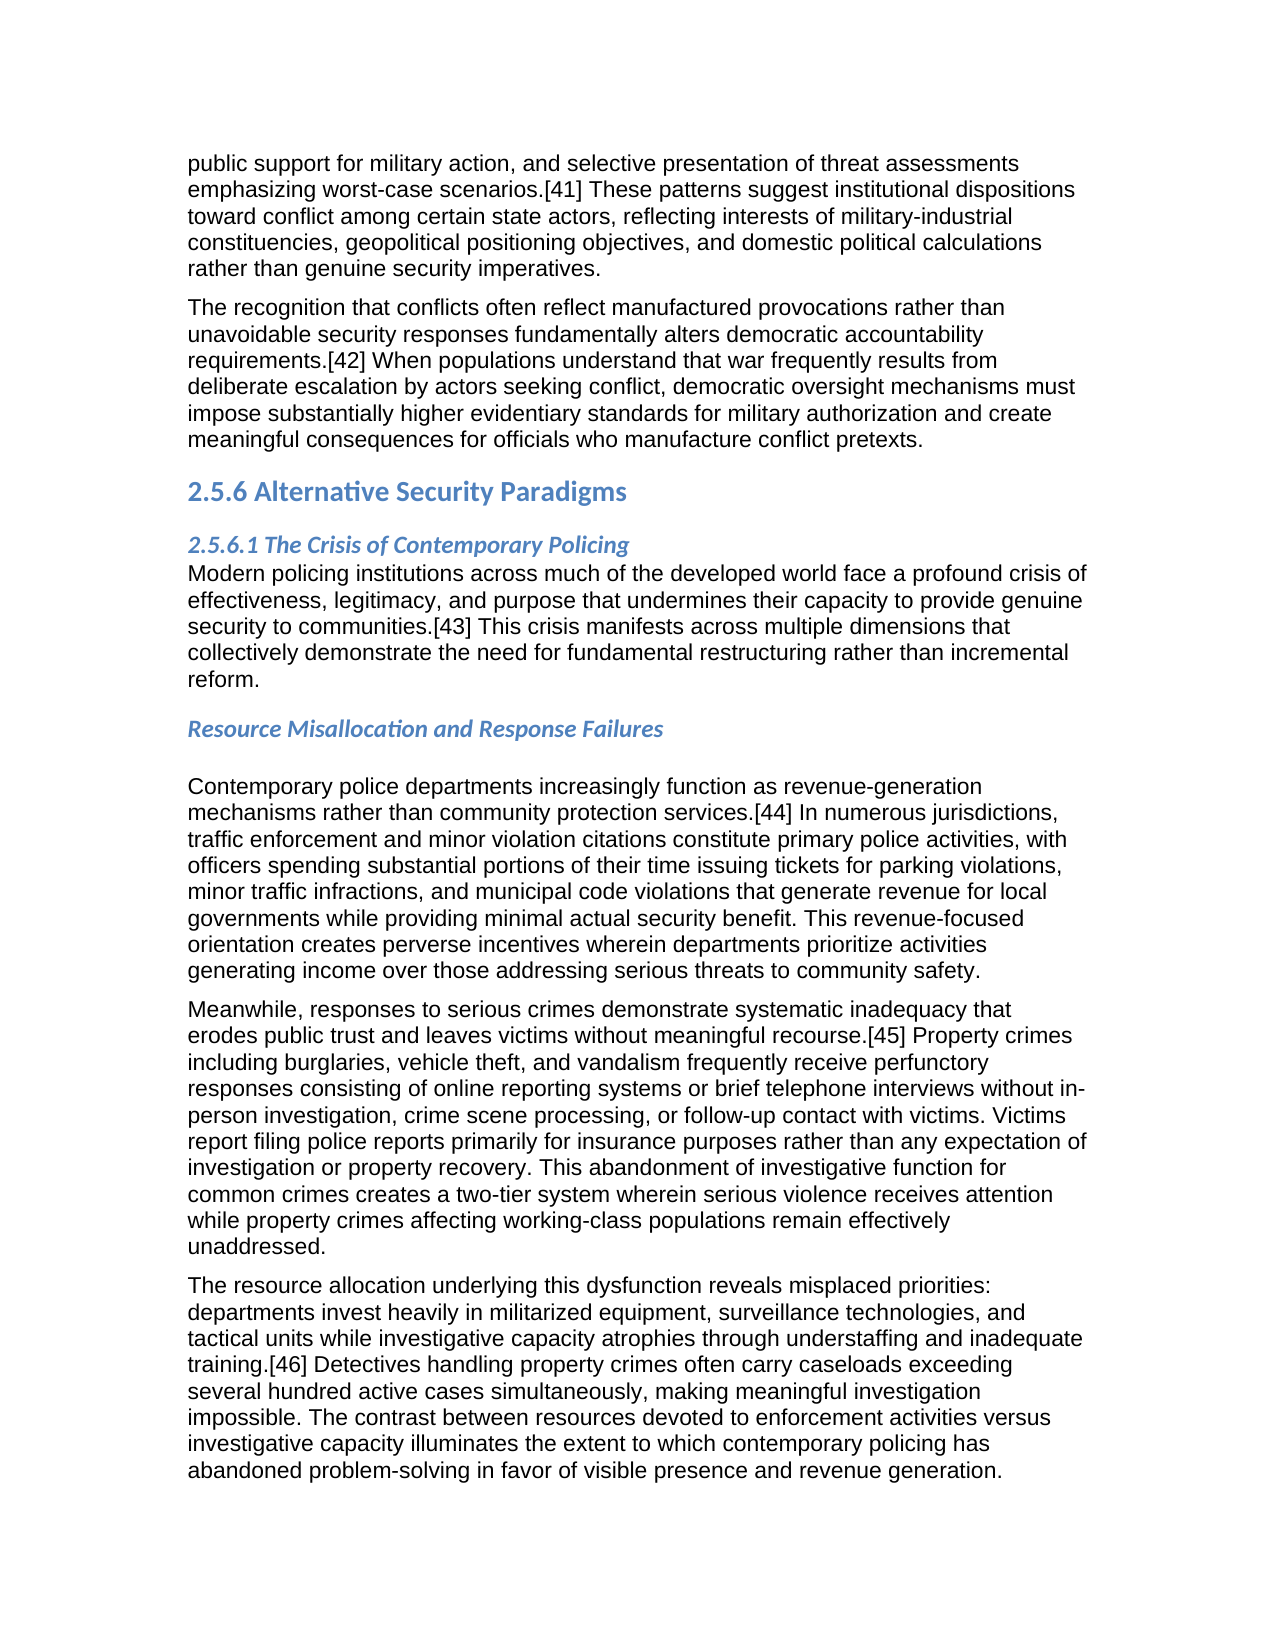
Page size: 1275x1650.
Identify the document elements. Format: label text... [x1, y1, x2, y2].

subtitle Resource Misallocation and Response Failures [187, 713, 1087, 743]
text Meanwhile, responses to serious crimes demonstrate systematic inadequacy that erodes public trust and leaves victims without meaningful recourse.[45] Property crimes including burglaries, vehicle theft, and vandalism frequently receive perfunctory responses consisting of online reporting systems or brief telephone interviews without in-person investigation, crime scene processing, or follow-up contact with victims. Victims report filing police reports primarily for insurance purposes rather than any expectation of investigation or property recovery. This abandonment of investigative function for common crimes creates a two-tier system wherein serious violence receives attention while property crimes affecting working-class populations remain effectively unaddressed. [187, 996, 1087, 1260]
subtitle 2.5.6.1 The Crisis of Contemporary Policing [187, 530, 1087, 560]
text public support for military action, and selective presentation of threat assessments emphasizing worst-case scenarios.[41] These patterns suggest institutional dispositions toward conflict among certain state actors, reflecting interests of military-industrial constituencies, geopolitical positioning objectives, and domestic political calculations rather than genuine security imperatives. [187, 150, 1087, 282]
text The recognition that conflicts often reflect manufactured provocations rather than unavoidable security responses fundamentally alters democratic accountability requirements.[42] When populations understand that war frequently results from deliberate escalation by actors seeking conflict, democratic oversight mechanisms must impose substantially higher evidentiary standards for military authorization and create meaningful consequences for officials who manufacture conflict pretexts. [187, 294, 1087, 452]
text The resource allocation underlying this dysfunction reveals misplaced priorities: departments invest heavily in militarized equipment, surveillance technologies, and tactical units while investigative capacity atrophies through understaffing and inadequate training.[46] Detectives handling property crimes often carry caseloads exceeding several hundred active cases simultaneously, making meaningful investigation impossible. The contrast between resources devoted to enforcement activities versus investigative capacity illuminates the extent to which contemporary policing has abandoned problem-solving in favor of visible presence and revenue generation. [187, 1272, 1087, 1483]
subtitle 2.5.6 Alternative Security Paradigms [187, 473, 1087, 509]
text Contemporary police departments increasingly function as revenue-generation mechanisms rather than community protection services.[44] In numerous jurisdictions, traffic enforcement and minor violation citations constitute primary police activities, with officers spending substantial portions of their time issuing tickets for parking violations, minor traffic infractions, and municipal code violations that generate revenue for local governments while providing minimal actual security benefit. This revenue-focused orientation creates perverse incentives wherein departments prioritize activities generating income over those addressing serious threats to community safety. [187, 773, 1087, 984]
text Modern policing institutions across much of the developed world face a profound crisis of effectiveness, legitimacy, and purpose that undermines their capacity to provide genuine security to communities.[43] This crisis manifests across multiple dimensions that collectively demonstrate the need for fundamental restructuring rather than incremental reform. [187, 560, 1087, 692]
